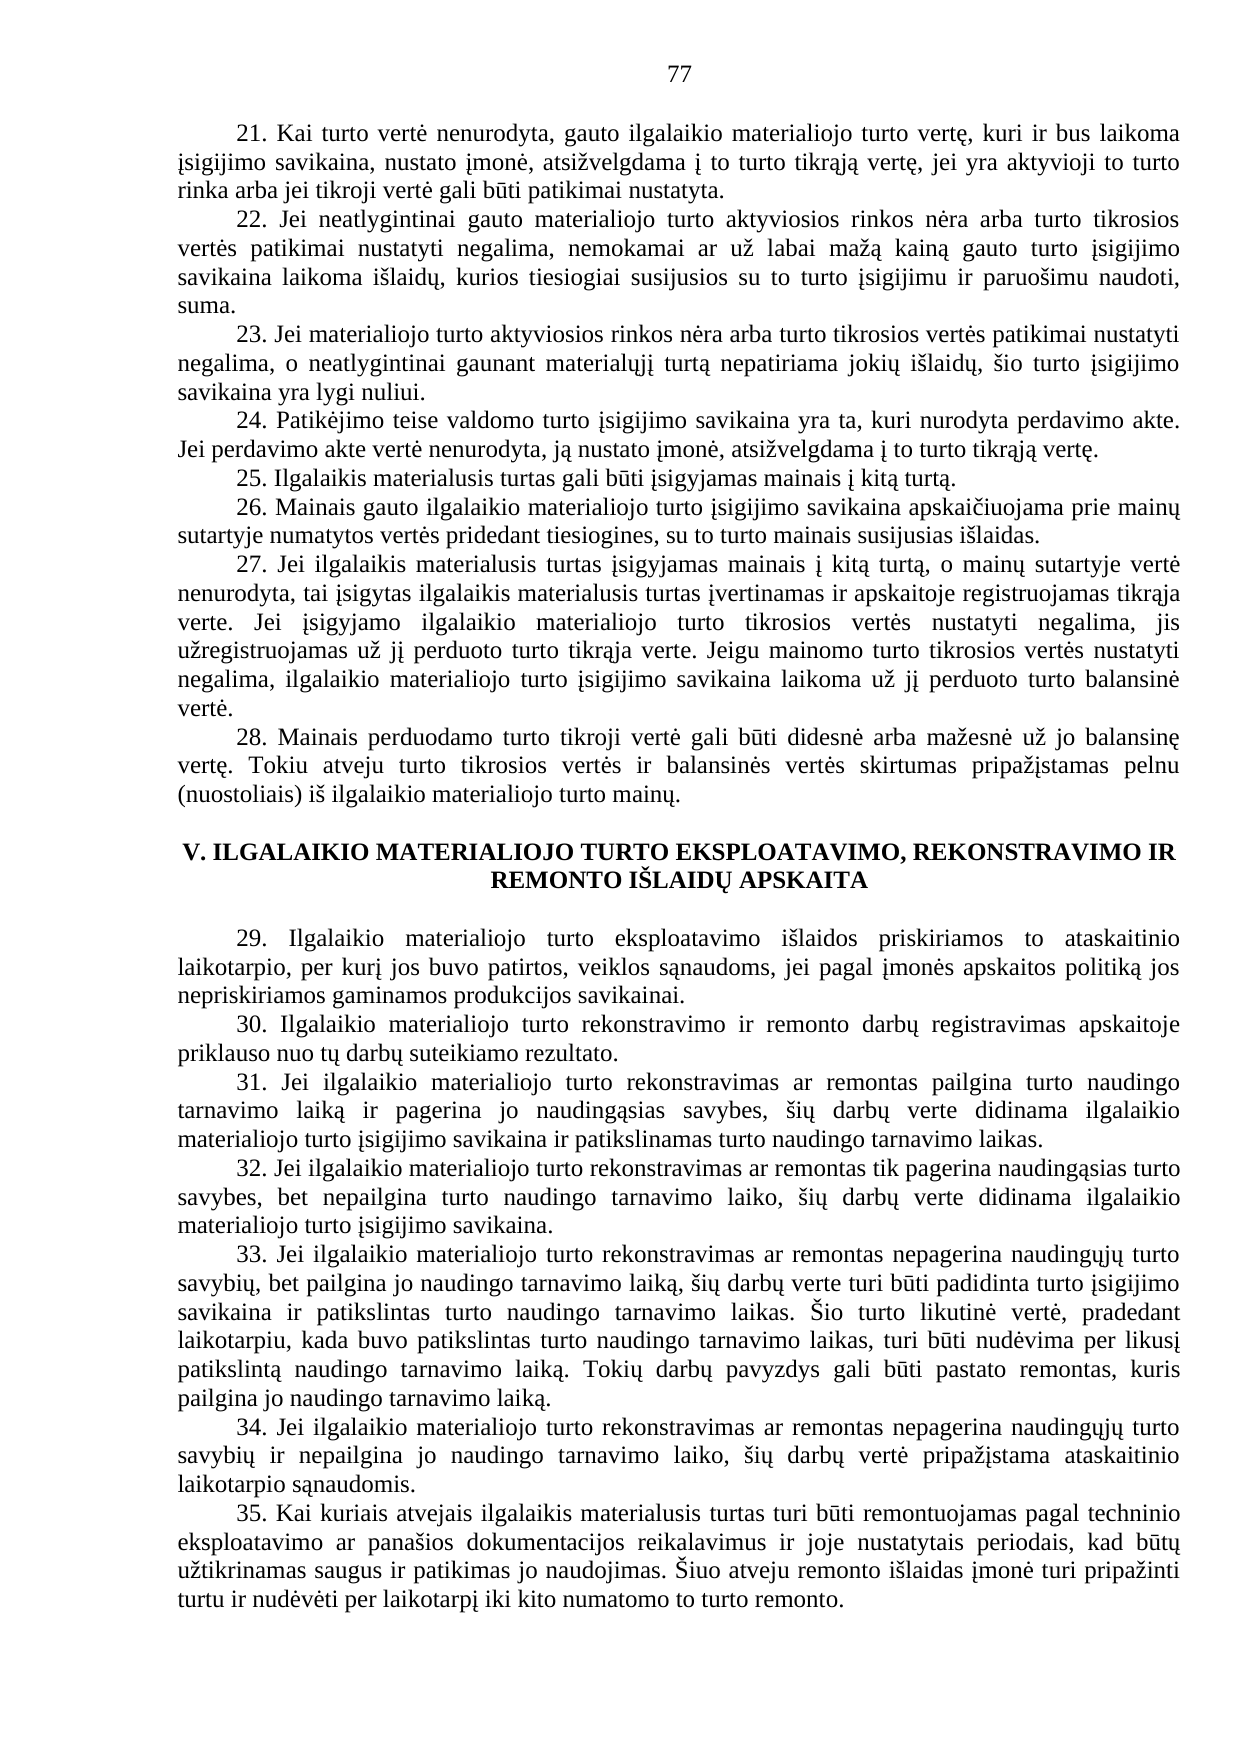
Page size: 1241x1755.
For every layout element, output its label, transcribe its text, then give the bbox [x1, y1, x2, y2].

text 31. Jei ilgalaikio materialiojo turto rekonstravimas ar remontas pailgina turto naudingo tarnavimo laiką ir pagerina jo naudingąsias savybes, šių darbų verte didinama ilgalaikio materialiojo turto įsigijimo savikaina ir patikslinamas turto naudingo tarnavimo laikas. [177, 1067, 1181, 1153]
text 23. Jei materialiojo turto aktyviosios rinkos nėra arba turto tikrosios vertės patikimai nustatyti negalima, o neatlygintinai gaunant materialųjį turtą nepatiriama jokių išlaidų, šio turto įsigijimo savikaina yra lygi nuliui. [177, 319, 1181, 406]
text V. ILGALAIKIO MATERIALIOJO TURTO EKSPLOATAVIMO, REKONSTRAVIMO IR REMONTO IŠLAIDŲ APSKAITA [177, 837, 1181, 894]
text 28. Mainais perduodamo turto tikroji vertė gali būti didesnė arba mažesnė už jo balansinę vertę. Tokiu atveju turto tikrosios vertės ir balansinės vertės skirtumas pripažįstamas pelnu (nuostoliais) iš ilgalaikio materialiojo turto mainų. [177, 722, 1181, 808]
text 32. Jei ilgalaikio materialiojo turto rekonstravimas ar remontas tik pagerina naudingąsias turto savybes, bet nepailgina turto naudingo tarnavimo laiko, šių darbų verte didinama ilgalaikio materialiojo turto įsigijimo savikaina. [177, 1153, 1181, 1239]
text 33. Jei ilgalaikio materialiojo turto rekonstravimas ar remontas nepagerina naudingųjų turto savybių, bet pailgina jo naudingo tarnavimo laiką, šių darbų verte turi būti padidinta turto įsigijimo savikaina ir patikslintas turto naudingo tarnavimo laikas. Šio turto likutinė vertė, pradedant laikotarpiu, kada buvo patikslintas turto naudingo tarnavimo laikas, turi būti nudėvima per likusį patikslintą naudingo tarnavimo laiką. Tokių darbų pavyzdys gali būti pastato remontas, kuris pailgina jo naudingo tarnavimo laiką. [177, 1239, 1181, 1412]
text 24. Patikėjimo teise valdomo turto įsigijimo savikaina yra ta, kuri nurodyta perdavimo akte. Jei perdavimo akte vertė nenurodyta, ją nustato įmonė, atsižvelgdama į to turto tikrąją vertę. [177, 406, 1181, 463]
text 21. Kai turto vertė nenurodyta, gauto ilgalaikio materialiojo turto vertę, kuri ir bus laikoma įsigijimo savikaina, nustato įmonė, atsižvelgdama į to turto tikrąją vertę, jei yra aktyvioji to turto rinka arba jei tikroji vertė gali būti patikimai nustatyta. [177, 118, 1181, 204]
text 25. Ilgalaikis materialusis turtas gali būti įsigyjamas mainais į kitą turtą. [177, 463, 1181, 492]
text 29. Ilgalaikio materialiojo turto eksploatavimo išlaidos priskiriamos to ataskaitinio laikotarpio, per kurį jos buvo patirtos, veiklos sąnaudoms, jei pagal įmonės apskaitos politiką jos nepriskiriamos gaminamos produkcijos savikainai. [177, 923, 1181, 1009]
text 22. Jei neatlygintinai gauto materialiojo turto aktyviosios rinkos nėra arba turto tikrosios vertės patikimai nustatyti negalima, nemokamai ar už labai mažą kainą gauto turto įsigijimo savikaina laikoma išlaidų, kurios tiesiogiai susijusios su to turto įsigijimu ir paruošimu naudoti, suma. [177, 204, 1181, 319]
text 26. Mainais gauto ilgalaikio materialiojo turto įsigijimo savikaina apskaičiuojama prie mainų sutartyje numatytos vertės pridedant tiesiogines, su to turto mainais susijusias išlaidas. [177, 492, 1181, 549]
text 35. Kai kuriais atvejais ilgalaikis materialusis turtas turi būti remontuojamas pagal techninio eksploatavimo ar panašios dokumentacijos reikalavimus ir joje nustatytais periodais, kad būtų užtikrinamas saugus ir patikimas jo naudojimas. Šiuo atveju remonto išlaidas įmonė turi pripažinti turtu ir nudėvėti per laikotarpį iki kito numatomo to turto remonto. [177, 1498, 1181, 1613]
text 30. Ilgalaikio materialiojo turto rekonstravimo ir remonto darbų registravimas apskaitoje priklauso nuo tų darbų suteikiamo rezultato. [177, 1009, 1181, 1067]
text 27. Jei ilgalaikis materialusis turtas įsigyjamas mainais į kitą turtą, o mainų sutartyje vertė nenurodyta, tai įsigytas ilgalaikis materialusis turtas įvertinamas ir apskaitoje registruojamas tikrąja verte. Jei įsigyjamo ilgalaikio materialiojo turto tikrosios vertės nustatyti negalima, jis užregistruojamas už jį perduoto turto tikrąja verte. Jeigu mainomo turto tikrosios vertės nustatyti negalima, ilgalaikio materialiojo turto įsigijimo savikaina laikoma už jį perduoto turto balansinė vertė. [177, 549, 1181, 722]
text 34. Jei ilgalaikio materialiojo turto rekonstravimas ar remontas nepagerina naudingųjų turto savybių ir nepailgina jo naudingo tarnavimo laiko, šių darbų vertė pripažįstama ataskaitinio laikotarpio sąnaudomis. [177, 1412, 1181, 1498]
